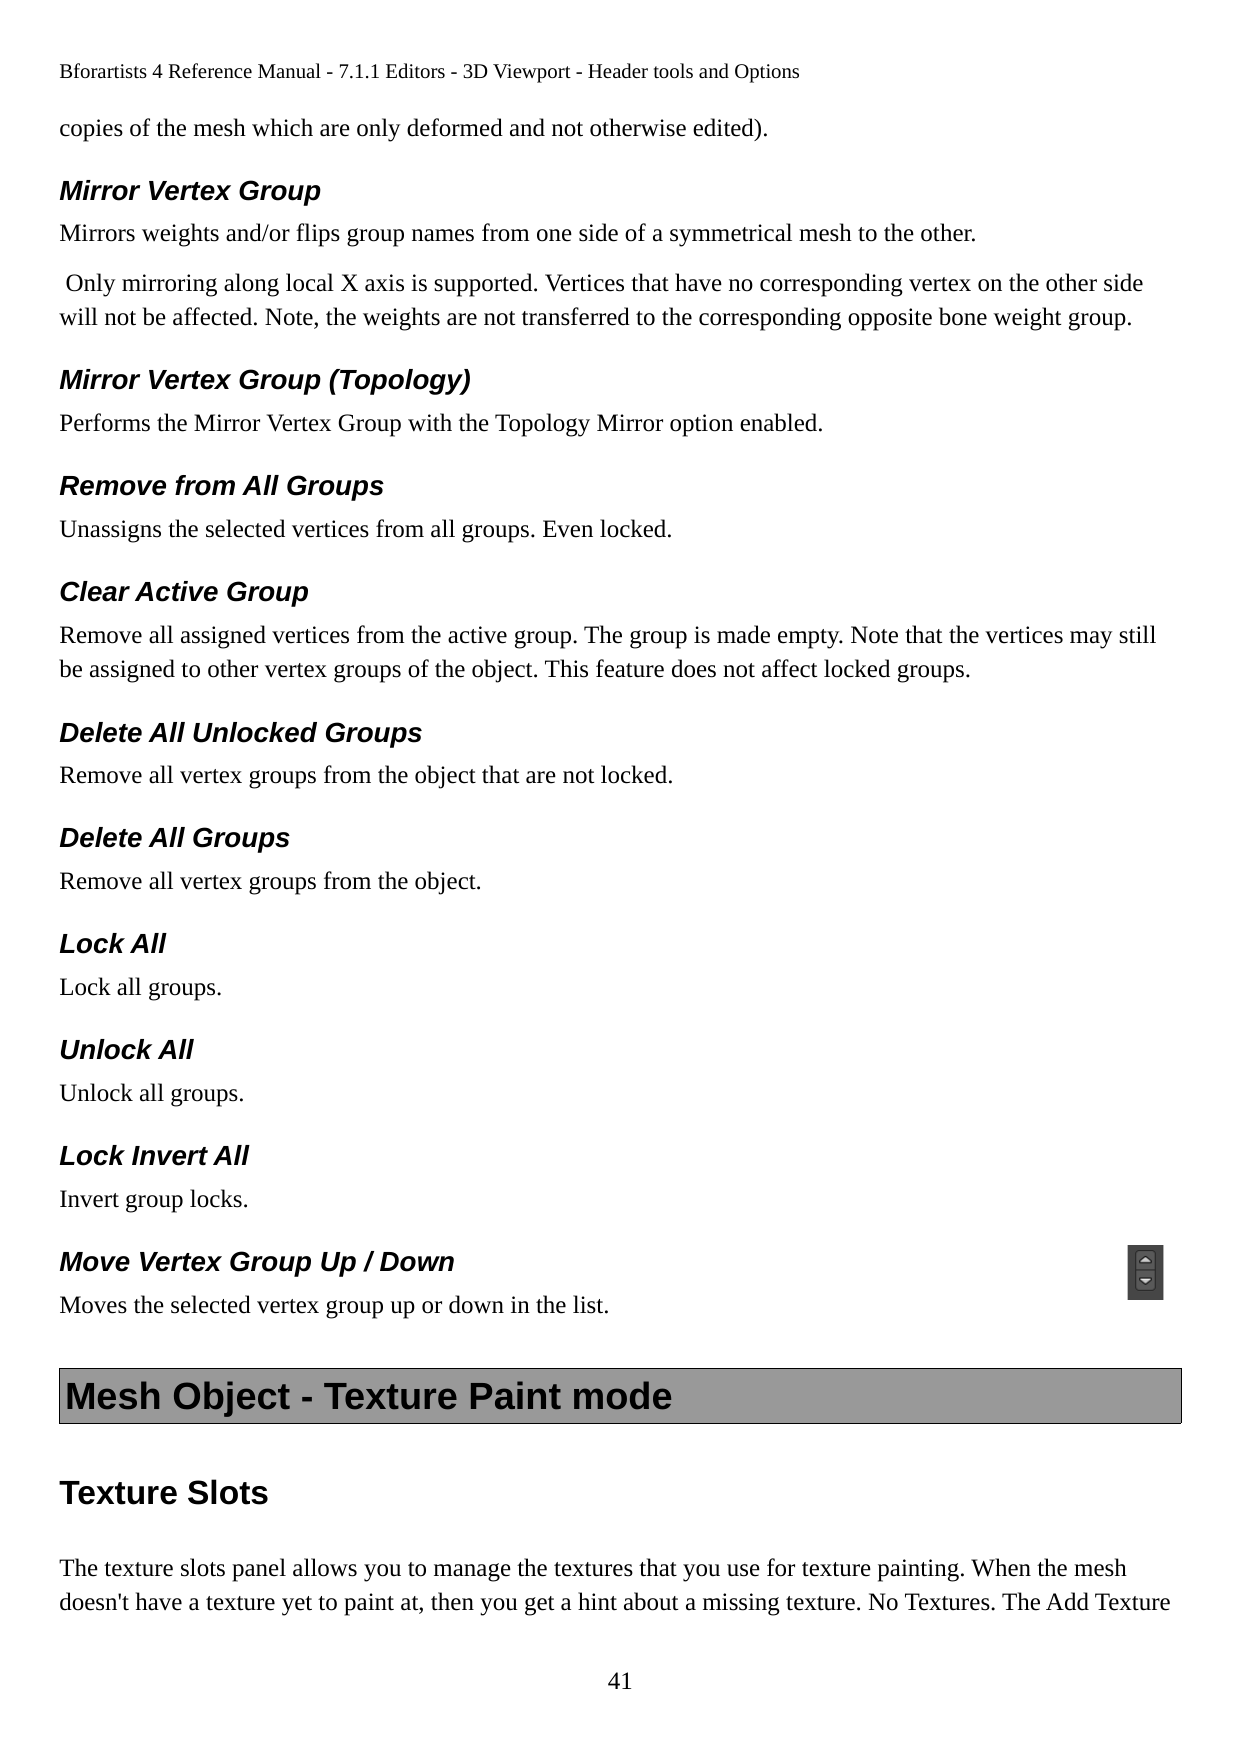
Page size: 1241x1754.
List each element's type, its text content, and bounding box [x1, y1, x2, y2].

text copies of the mesh which are only deformed and not otherwise edited). [59, 113, 1181, 141]
subtitle Mirror Vertex Group [59, 174, 1181, 206]
text Mirrors weights and/or flips group names from one side of a symmetrical mesh to the other. [59, 218, 1181, 247]
text Only mirroring along local X axis is supported. Vertices that have no corresponding vertex on the other side will not be affected. Note, the weights are not transferred to the corresponding opposite bone weight group. [59, 268, 1181, 331]
text Remove all assigned vertices from the active group. The group is made empty. Note that the vertices may still be assigned to other vertex groups of the object. This feature does not affect locked groups. [59, 620, 1181, 683]
text Invert group locks. [59, 1184, 1181, 1213]
text Remove all vertex groups from the object. [59, 866, 1181, 895]
subtitle Remove from All Groups [59, 469, 1181, 501]
text Performs the Mirror Vertex Group with the Topology Mirror option enabled. [59, 408, 1181, 437]
text Remove all vertex groups from the object that are not locked. [59, 760, 1181, 789]
text Moves the selected vertex group up or down in the list. [59, 1290, 1181, 1319]
subtitle Mirror Vertex Group (Topology) [59, 364, 1181, 396]
subtitle Unlock All [59, 1034, 1181, 1066]
text Unassigns the selected vertices from all groups. Even locked. [59, 514, 1181, 543]
table_header Mesh Object - Texture Paint mode [60, 1369, 1181, 1423]
text Lock all groups. [59, 972, 1181, 1001]
subtitle Lock All [59, 928, 1181, 960]
subtitle Clear Active Group [59, 576, 1181, 607]
subtitle Delete All Unlocked Groups [59, 716, 1181, 748]
subtitle Move Vertex Group Up / Down [59, 1246, 1127, 1277]
subtitle Texture Slots [59, 1473, 1181, 1511]
picture [1127, 1245, 1164, 1300]
subtitle Delete All Groups [59, 822, 1181, 854]
text The texture slots panel allows you to manage the textures that you use for texture painting. When the mesh doesn't have a texture yet to paint at, then you get a hint about a missing texture. No Textures. The Add Texture [59, 1553, 1181, 1616]
subtitle Lock Invert All [59, 1140, 1181, 1172]
text Unlock all groups. [59, 1078, 1181, 1107]
